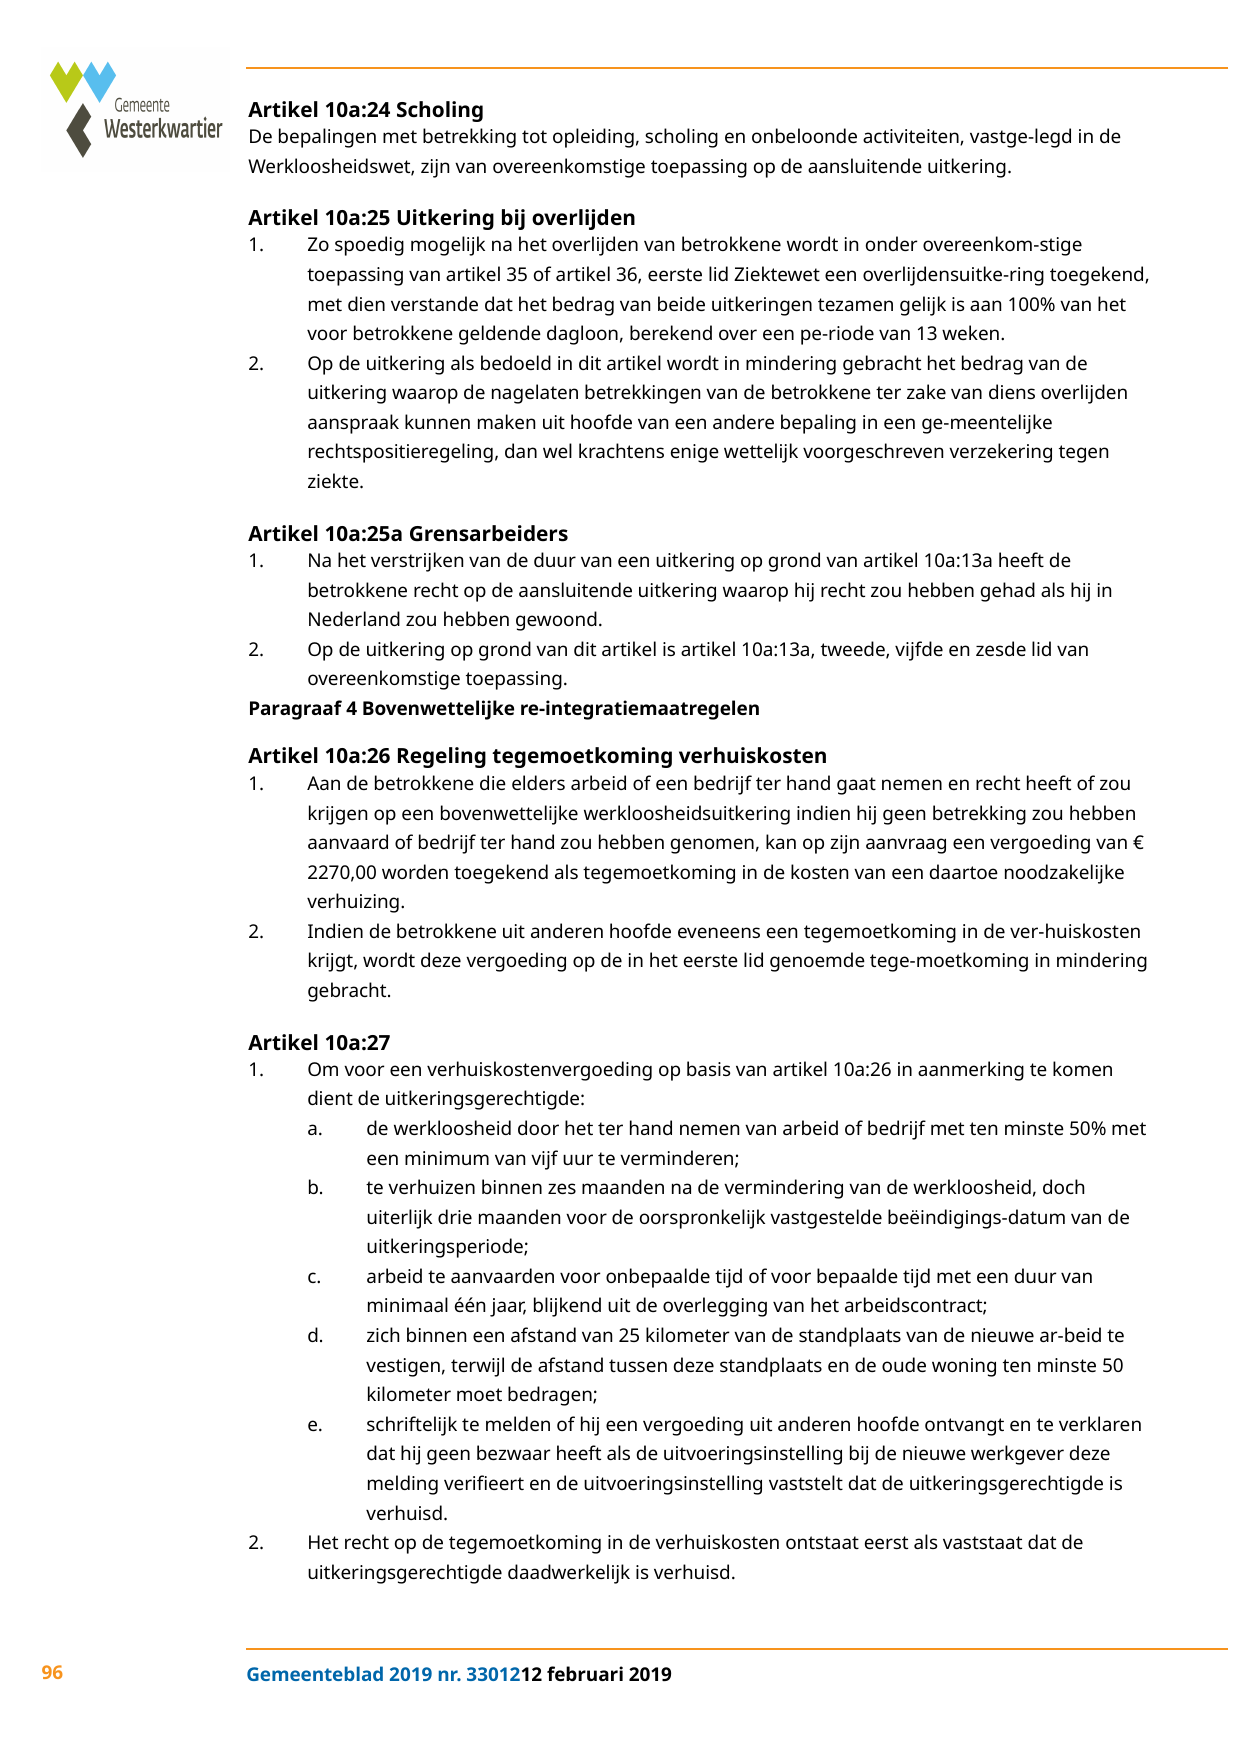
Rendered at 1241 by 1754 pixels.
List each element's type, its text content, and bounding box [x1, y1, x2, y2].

list arbeid te aanvaarden voor onbepaalde tijd of voor bepaalde tijd met een duur van minimaal één jaar, blijkend uit de overlegging van het arbeidscontract; [307, 1263, 1152, 1318]
list Het recht op de tegemoetkoming in de verhuiskosten ontstaat eerst als vaststaat dat de uitkeringsgerechtigde daadwerkelijk is verhuisd. [248, 1529, 1152, 1585]
list Op de uitkering op grond van dit artikel is artikel 10a:13a, tweede, vijfde en zesde lid van overeenkomstige toepassing. [248, 636, 1152, 691]
text Artikel 10a:26 Regeling tegemoetkoming verhuiskosten [248, 742, 1152, 770]
list zich binnen een afstand van 25 kilometer van de standplaats van de nieuwe ar-beid te vestigen, terwijl de afstand tussen deze standplaats en de oude woning ten minste 50 kilometer moet bedragen; [307, 1322, 1152, 1407]
list schriftelijk te melden of hij een vergoeding uit anderen hoofde ontvangt en te verklaren dat hij geen bezwaar heeft als de uitvoeringsinstelling bij de nieuwe werkgever deze melding verifieert en de uitvoeringsinstelling vaststelt dat de uitkeringsgerechtigde is verhuisd. [307, 1411, 1152, 1526]
list Om voor een verhuiskostenvergoeding op basis van artikel 10a:26 in aanmerking te komen dient de uitkeringsgerechtigde: [248, 1056, 1152, 1111]
list Aan de betrokkene die elders arbeid of een bedrijf ter hand gaat nemen en recht heeft of zou krijgen op een bovenwettelijke werkloosheidsuitkering indien hij geen betrekking zou hebben aanvaard of bedrijf ter hand zou hebben genomen, kan op zijn aanvraag een vergoeding van € 2270,00 worden toegekend als tegemoetkoming in de kosten van een daartoe noodzakelijke verhuizing. [248, 770, 1152, 914]
list te verhuizen binnen zes maanden na de vermindering van de werkloosheid, doch uiterlijk drie maanden voor de oorspronkelijk vastgestelde beëindigings-datum van de uitkeringsperiode; [307, 1174, 1152, 1259]
list de werkloosheid door het ter hand nemen van arbeid of bedrijf met ten minste 50% met een minimum van vijf uur te verminderen; [307, 1115, 1152, 1171]
text Artikel 10a:27 [248, 1028, 1152, 1056]
text De bepalingen met betrekking tot opleiding, scholing en onbeloonde activiteiten, vastge-legd in de Werkloosheidswet, zijn van overeenkomstige toepassing op de aansluitende uitkering. [248, 123, 1152, 178]
list Indien de betrokkene uit anderen hoofde eveneens een tegemoetkoming in de ver-huiskosten krijgt, wordt deze vergoeding op de in het eerste lid genoemde tege-moetkoming in mindering gebracht. [248, 918, 1152, 1003]
list Zo spoedig mogelijk na het overlijden van betrokkene wordt in onder overeenkom-stige toepassing van artikel 35 of artikel 36, eerste lid Ziektewet een overlijdensuitke-ring toegekend, met dien verstande dat het bedrag van beide uitkeringen tezamen gelijk is aan 100% van het voor betrokkene geldende dagloon, berekend over een pe-riode van 13 weken. [248, 232, 1152, 346]
text Artikel 10a:25a Grensarbeiders [248, 519, 1152, 547]
text Artikel 10a:25 Uitkering bij overlijden [248, 203, 1152, 232]
list Na het verstrijken van de duur van een uitkering op grond van artikel 10a:13a heeft de betrokkene recht op de aansluitende uitkering waarop hij recht zou hebben gehad als hij in Nederland zou hebben gewoond. [248, 547, 1152, 632]
list Op de uitkering als bedoeld in dit artikel wordt in mindering gebracht het bedrag van de uitkering waarop de nagelaten betrekkingen van de betrokkene ter zake van diens overlijden aanspraak kunnen maken uit hoofde van een andere bepaling in een ge-meentelijke rechtspositieregeling, dan wel krachtens enige wettelijk voorgeschreven verzekering tegen ziekte. [248, 350, 1152, 494]
text Artikel 10a:24 Scholing [248, 95, 1152, 123]
text Paragraaf 4 Bovenwettelijke re-integratiemaatregelen [248, 695, 1152, 721]
picture [41, 47, 231, 172]
